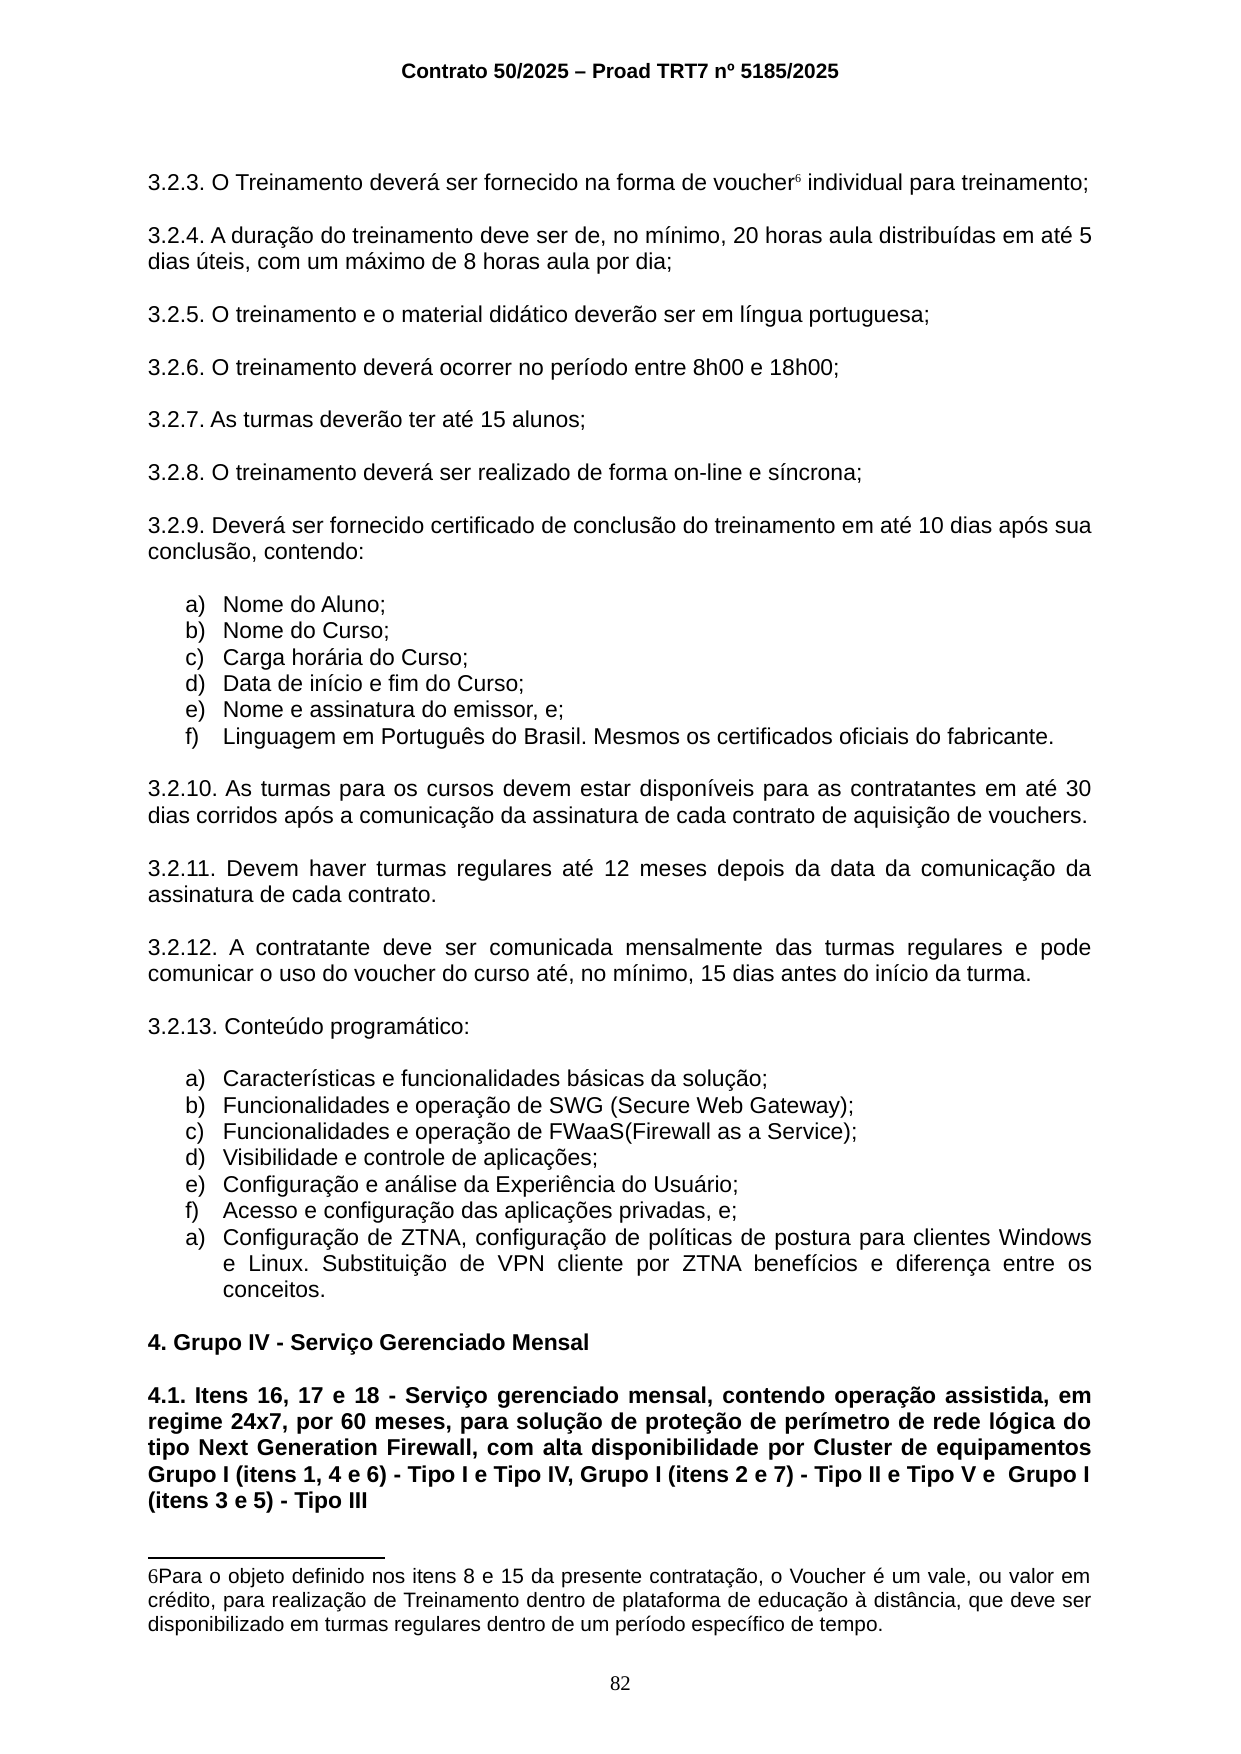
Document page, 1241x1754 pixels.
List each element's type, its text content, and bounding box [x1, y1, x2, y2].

list Nome e assinatura do emissor, e; [185, 696, 1092, 723]
text 3.2.7. As turmas deverão ter até 15 alunos; [148, 406, 1092, 433]
list Características e funcionalidades básicas da solução; [185, 1065, 1092, 1092]
list Configuração de ZTNA, configuração de políticas de postura para clientes Windows e Linux. Substituição de VPN cliente por ZTNA benefícios e diferença entre os conceitos. [185, 1223, 1092, 1302]
text 3.2.10. As turmas para os cursos devem estar disponíveis para as contratantes em até 30 dias corridos após a comunicação da assinatura de cada contrato de aquisição de vouchers. [148, 775, 1092, 828]
text 4. Grupo IV - Serviço Gerenciado Mensal [148, 1329, 1092, 1355]
text 3.2.12. A contratante deve ser comunicada mensalmente das turmas regulares e pode comunicar o uso do voucher do curso até, no mínimo, 15 dias antes do início da turma. [148, 933, 1092, 986]
text 3.2.4. A duração do treinamento deve ser de, no mínimo, 20 horas aula distribuídas em até 5 dias úteis, com um máximo de 8 horas aula por dia; [148, 222, 1092, 275]
list Visibilidade e controle de aplicações; [185, 1144, 1092, 1171]
text 3.2.9. Deverá ser fornecido certificado de conclusão do treinamento em até 10 dias após sua conclusão, contendo: [148, 512, 1092, 564]
list Acesso e configuração das aplicações privadas, e; [185, 1197, 1092, 1223]
list Configuração e análise da Experiência do Usuário; [185, 1171, 1092, 1197]
list Funcionalidades e operação de FWaaS(Firewall as a Service); [185, 1118, 1092, 1144]
list Data de início e fim do Curso; [185, 670, 1092, 696]
list Nome do Curso; [185, 617, 1092, 644]
list Carga horária do Curso; [185, 644, 1092, 670]
text 3.2.5. O treinamento e o material didático deverão ser em língua portuguesa; [148, 301, 1092, 327]
list Linguagem em Português do Brasil. Mesmos os certificados oficiais do fabricante. [185, 723, 1092, 749]
text 3.2.6. O treinamento deverá ocorrer no período entre 8h00 e 18h00; [148, 354, 1092, 380]
text 4.1. Itens 16, 17 e 18 - Serviço gerenciado mensal, contendo operação assistida, em regime 24x7, por 60 meses, para solução de proteção de perímetro de rede lógica do tipo Next Generation Firewall, com alta disponibilidade por Cluster de equipamentos Grupo I (itens 1, 4 e 6) - Tipo I e Tipo IV, Grupo I (itens 2 e 7) - Tipo II e Tipo V e Grupo I (itens 3 e 5) - Tipo III [148, 1382, 1092, 1513]
text 3.2.11. Devem haver turmas regulares até 12 meses depois da data da comunicação da assinatura de cada contrato. [148, 854, 1092, 907]
list Funcionalidades e operação de SWG (Secure Web Gateway); [185, 1092, 1092, 1118]
text 3.2.8. O treinamento deverá ser realizado de forma on-line e síncrona; [148, 459, 1092, 486]
list Nome do Aluno; [185, 591, 1092, 617]
text Para o objeto definido nos itens 8 e 15 da presente contratação, o Voucher é um vale, ou valor em crédito, para realização de Treinamento dentro de plataforma de educação à distância, que deve ser disponibilizado em turmas regulares dentro de um período específico de tempo. [148, 1564, 1092, 1636]
text 3.2.3. O Treinamento deverá ser fornecido na forma de voucher individual para treinamento; [148, 169, 1092, 196]
text 3.2.13. Conteúdo programático: [148, 1013, 1092, 1039]
